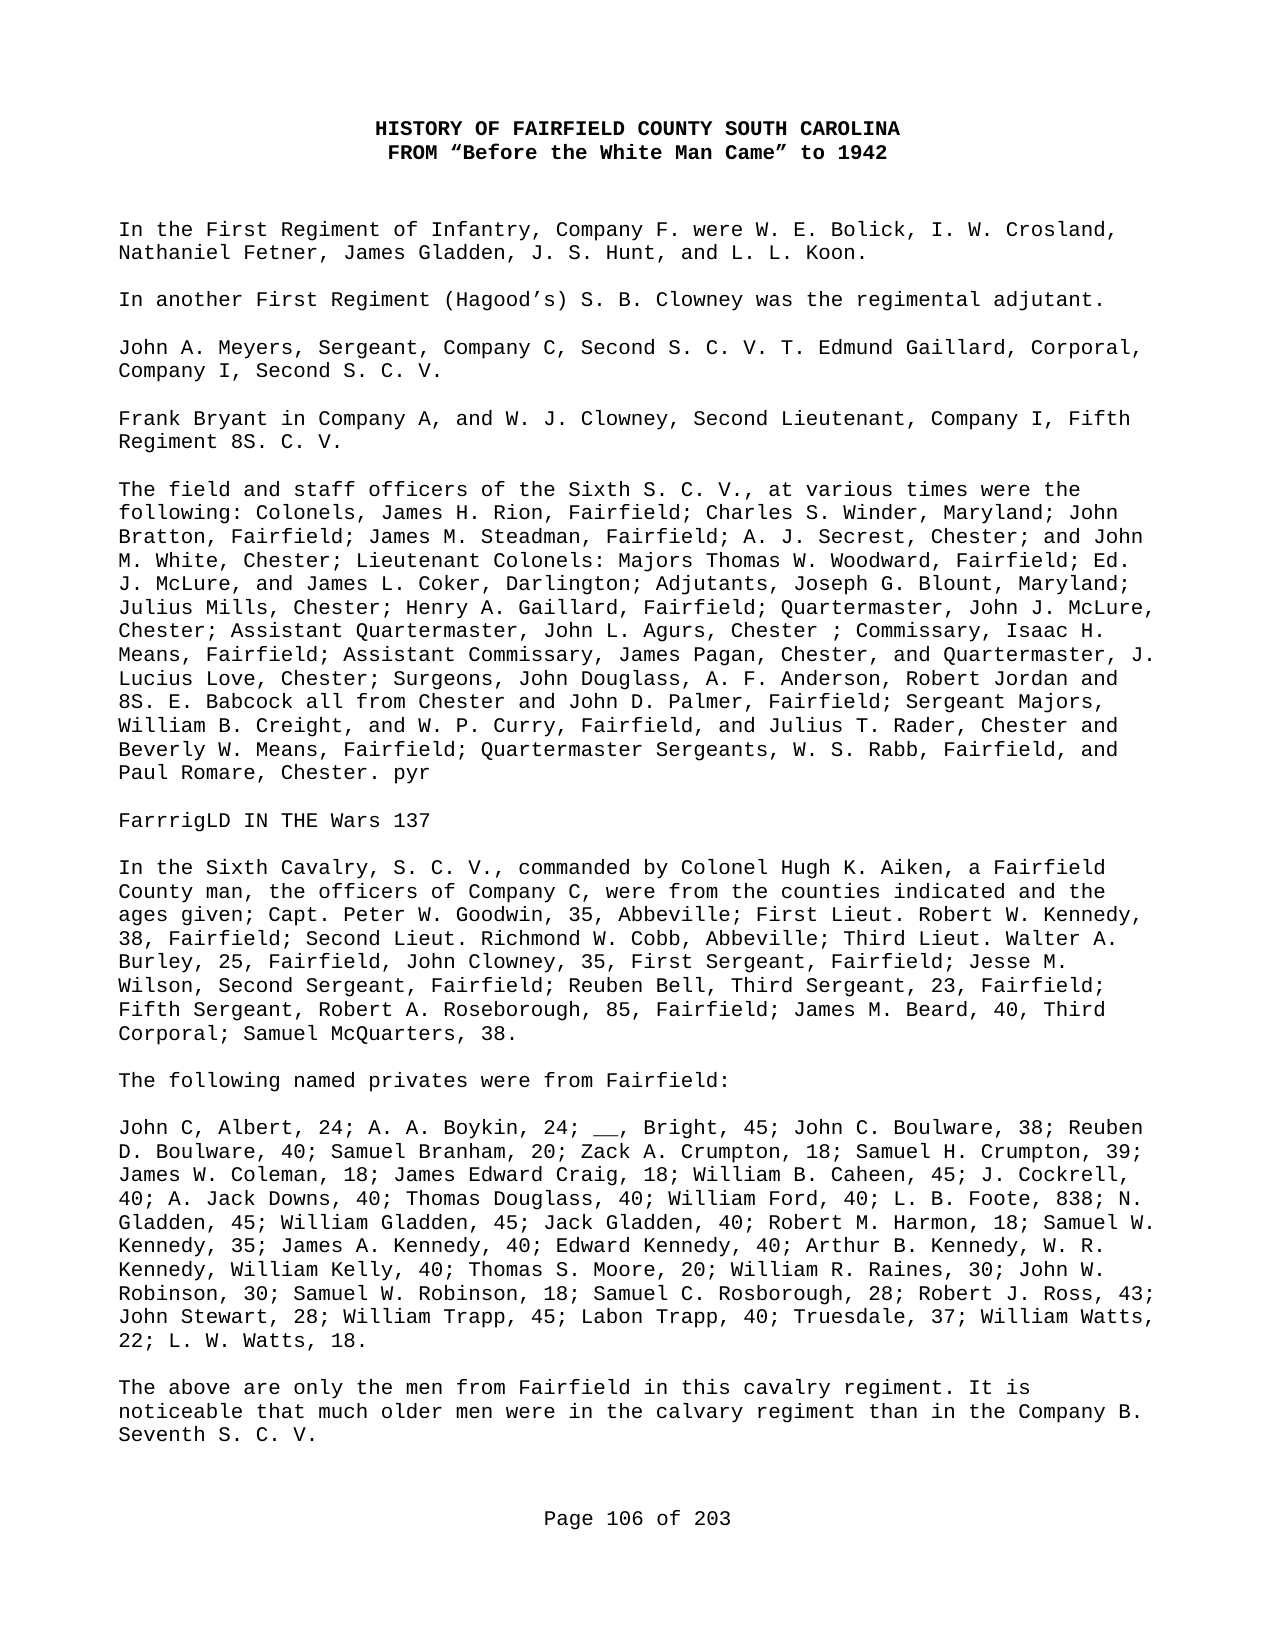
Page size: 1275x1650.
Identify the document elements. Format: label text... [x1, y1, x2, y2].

text In another First Regiment (Hagood’s) S. B. Clowney was the regimental adjutant. [118, 289, 1157, 313]
text John A. Meyers, Sergeant, Company C, Second S. C. V. T. Edmund Gaillard, Corporal, Company I, Second S. C. V. [118, 337, 1157, 384]
text The following named privates were from Fairfield: [118, 1070, 1157, 1093]
text The above are only the men from Fairfield in this cavalry regiment. It is noticeable that much older men were in the calvary regiment than in the Company B. Seventh S. C. V. [118, 1377, 1157, 1448]
text In the Sixth Cavalry, S. C. V., commanded by Colonel Hugh K. Aiken, a Fairfield County man, the officers of Company C, were from the counties indicated and the ages given; Capt. Peter W. Goodwin, 35, Abbeville; First Lieut. Robert W. Kennedy, 38, Fairfield; Second Lieut. Richmond W. Cobb, Abbeville; Third Lieut. Walter A. Burley, 25, Fairfield, John Clowney, 35, First Sergeant, Fairfield; Jesse M. Wilson, Second Sergeant, Fairfield; Reuben Bell, Third Sergeant, 23, Fairfield; Fifth Sergeant, Robert A. Roseborough, 85, Fairfield; James M. Beard, 40, Third Corporal; Samuel McQuarters, 38. [118, 857, 1157, 1046]
text In the First Regiment of Infantry, Company F. were W. E. Bolick, I. W. Crosland, Nathaniel Fetner, James Gladden, J. S. Hunt, and L. L. Koon. [118, 218, 1157, 266]
text John C, Albert, 24; A. A. Boykin, 24; __, Bright, 45; John C. Boulware, 38; Reuben D. Boulware, 40; Samuel Branham, 20; Zack A. Crumpton, 18; Samuel H. Crumpton, 39; James W. Coleman, 18; James Edward Craig, 18; William B. Caheen, 45; J. Cockrell, 40; A. Jack Downs, 40; Thomas Douglass, 40; William Ford, 40; L. B. Foote, 838; N. Gladden, 45; William Gladden, 45; Jack Gladden, 40; Robert M. Harmon, 18; Samuel W. Kennedy, 35; James A. Kennedy, 40; Edward Kennedy, 40; Arthur B. Kennedy, W. R. Kennedy, William Kelly, 40; Thomas S. Moore, 20; William R. Raines, 30; John W. Robinson, 30; Samuel W. Robinson, 18; Samuel C. Rosborough, 28; Robert J. Ross, 43; John Stewart, 28; William Trapp, 45; Labon Trapp, 40; Truesdale, 37; William Watts, 22; L. W. Watts, 18. [118, 1117, 1157, 1353]
text The field and staff officers of the Sixth S. C. V., at various times were the following: Colonels, James H. Rion, Fairfield; Charles S. Winder, Maryland; John Bratton, Fairfield; James M. Steadman, Fairfield; A. J. Secrest, Chester; and John M. White, Chester; Lieutenant Colonels: Majors Thomas W. Woodward, Fairfield; Ed. J. McLure, and James L. Coker, Darlington; Adjutants, Joseph G. Blount, Maryland; Julius Mills, Chester; Henry A. Gaillard, Fairfield; Quartermaster, John J. McLure, Chester; Assistant Quartermaster, John L. Agurs, Chester ; Commissary, Isaac H. Means, Fairfield; Assistant Commissary, James Pagan, Chester, and Quartermaster, J. Lucius Love, Chester; Surgeons, John Douglass, A. F. Anderson, Robert Jordan and 8S. E. Babcock all from Chester and John D. Palmer, Fairfield; Sergeant Majors, William B. Creight, and W. P. Curry, Fairfield, and Julius T. Rader, Chester and Beverly W. Means, Fairfield; Quartermaster Sergeants, W. S. Rabb, Fairfield, and Paul Romare, Chester. pyr [118, 479, 1157, 786]
text Frank Bryant in Company A, and W. J. Clowney, Second Lieutenant, Company I, Fifth Regiment 8S. C. V. [118, 408, 1157, 455]
text FarrrigLD IN THE Wars 137 [118, 810, 1157, 833]
